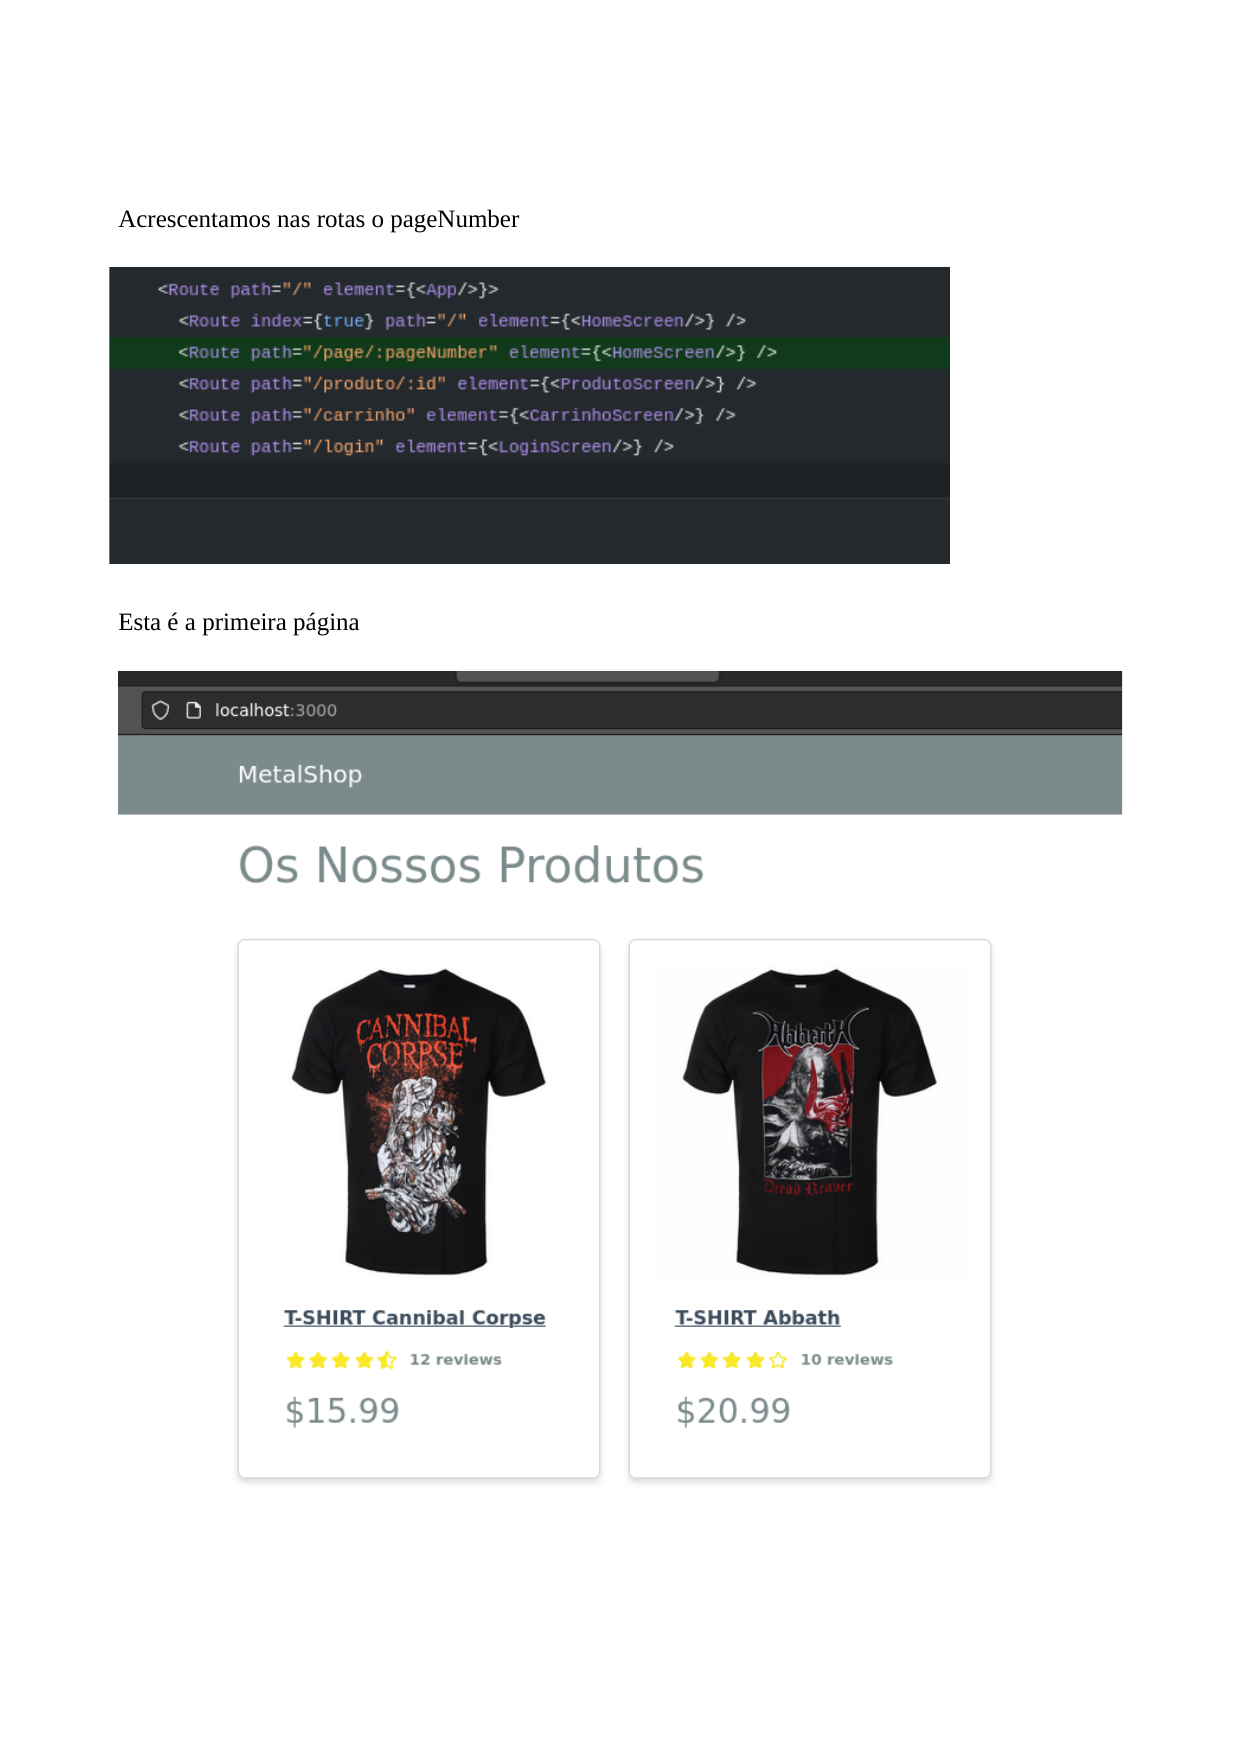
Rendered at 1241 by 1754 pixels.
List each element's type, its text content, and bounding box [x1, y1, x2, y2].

picture [118, 671, 1123, 1532]
text Esta é a primeira página [118, 607, 1122, 636]
text Acrescentamos nas rotas o pageNumber [118, 204, 1122, 233]
picture [109, 267, 950, 564]
